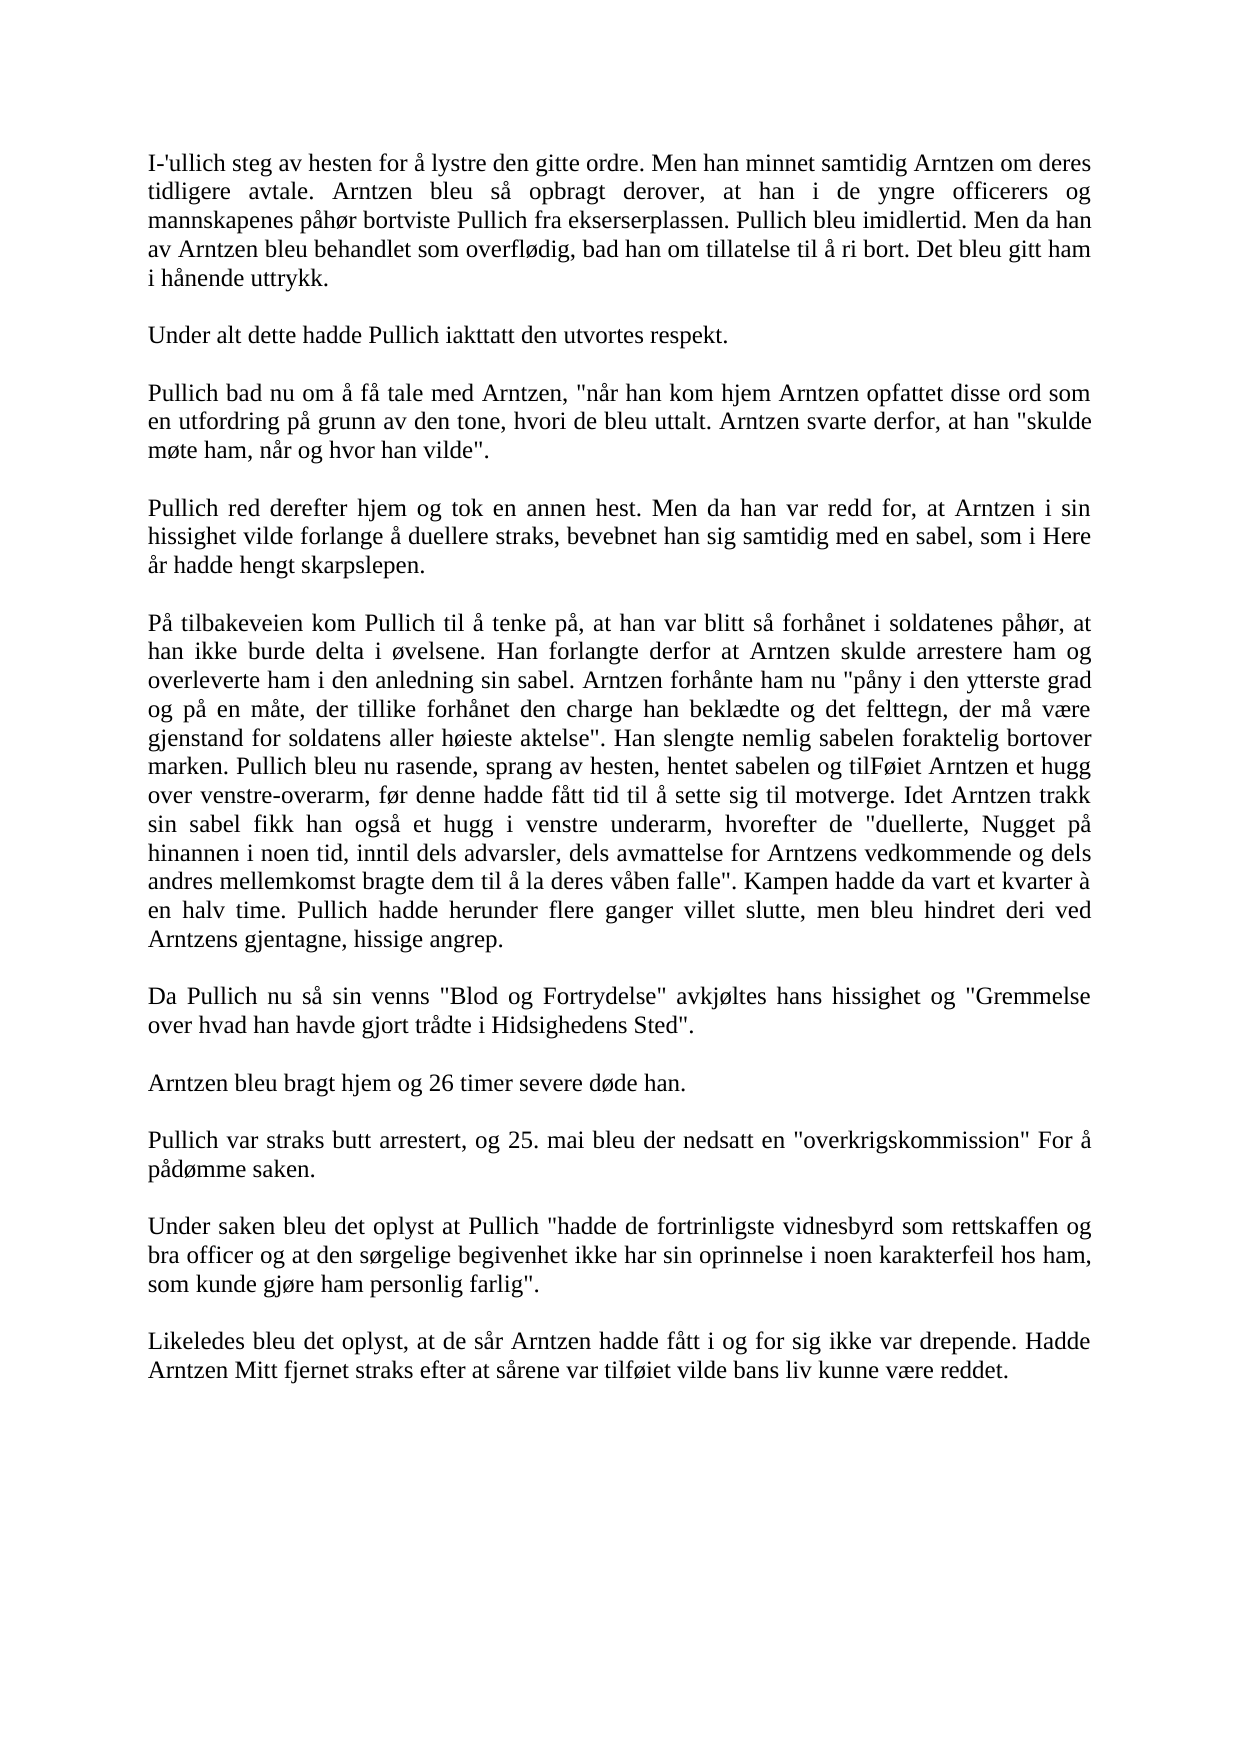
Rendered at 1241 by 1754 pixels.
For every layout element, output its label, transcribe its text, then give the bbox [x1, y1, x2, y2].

text Under alt dette hadde Pullich iakttatt den utvortes respekt. [148, 320, 1093, 349]
text Arntzen bleu bragt hjem og 26 timer severe døde han. [148, 1068, 1093, 1096]
text Pullich red derefter hjem og tok en annen hest. Men da han var redd for, at Arntzen i sin hissighet vilde forlange å duellere straks, bevebnet han sig samtidig med en sabel, som i Here år hadde hengt skarpslepen. [148, 493, 1093, 579]
text Pullich var straks butt arrestert, og 25. mai bleu der nedsatt en "overkrigskommission" For å pådømme saken. [148, 1125, 1093, 1183]
text Pullich bad nu om å få tale med Arntzen, "når han kom hjem Arntzen opfattet disse ord som en utfordring på grunn av den tone, hvori de bleu uttalt. Arntzen svarte derfor, at han "skulde møte ham, når og hvor han vilde". [148, 378, 1093, 464]
text Da Pullich nu så sin venns "Blod og Fortrydelse" avkjøltes hans hissighet og "Gremmelse over hvad han havde gjort trådte i Hidsighedens Sted". [148, 981, 1093, 1039]
text På tilbakeveien kom Pullich til å tenke på, at han var blitt så forhånet i soldatenes påhør, at han ikke burde delta i øvelsene. Han forlangte derfor at Arntzen skulde arrestere ham og overleverte ham i den anledning sin sabel. Arntzen forhånte ham nu "påny i den ytterste grad og på en måte, der tillike forhånet den charge han beklædte og det felttegn, der må være gjenstand for soldatens aller høieste aktelse". Han slengte nemlig sabelen foraktelig bortover marken. Pullich bleu nu rasende, sprang av hesten, hentet sabelen og tilFøiet Arntzen et hugg over venstre‑overarm, før denne hadde fått tid til å sette sig til motverge. Idet Arntzen trakk sin sabel fikk han også et hugg i venstre underarm, hvorefter de "duellerte, Nugget på hinannen i noen tid, inntil dels advarsler, dels avmattelse for Arntzens vedkommende og dels andres mellemkomst bragte dem til å la deres våben falle". Kampen hadde da vart et kvarter à en halv time. Pullich hadde herunder flere ganger villet slutte, men bleu hindret deri ved Arntzens gjentagne, hissige angrep. [148, 608, 1093, 953]
text I‑'ullich steg av hesten for å lystre den gitte ordre. Men han minnet samtidig Arntzen om deres tidligere avtale. Arntzen bleu så opbragt derover, at han i de yngre officerers og mannskapenes påhør bortviste Pullich fra ekserserplassen. Pullich bleu imidlertid. Men da han av Arntzen bleu behandlet som overflødig, bad han om tillatelse til å ri bort. Det bleu gitt ham i hånende uttrykk. [148, 148, 1093, 291]
text Likeledes bleu det oplyst, at de sår Arntzen hadde fått i og for sig ikke var drepende. Hadde Arntzen Mitt fjernet straks efter at sårene var tilføiet vilde bans liv kunne være reddet. [148, 1326, 1093, 1384]
text Under saken bleu det oplyst at Pullich "hadde de fortrinligste vidnesbyrd som rettskaffen og bra officer og at den sørgelige begivenhet ikke har sin oprinnelse i noen karakterfeil hos ham, som kunde gjøre ham personlig farlig". [148, 1211, 1093, 1298]
